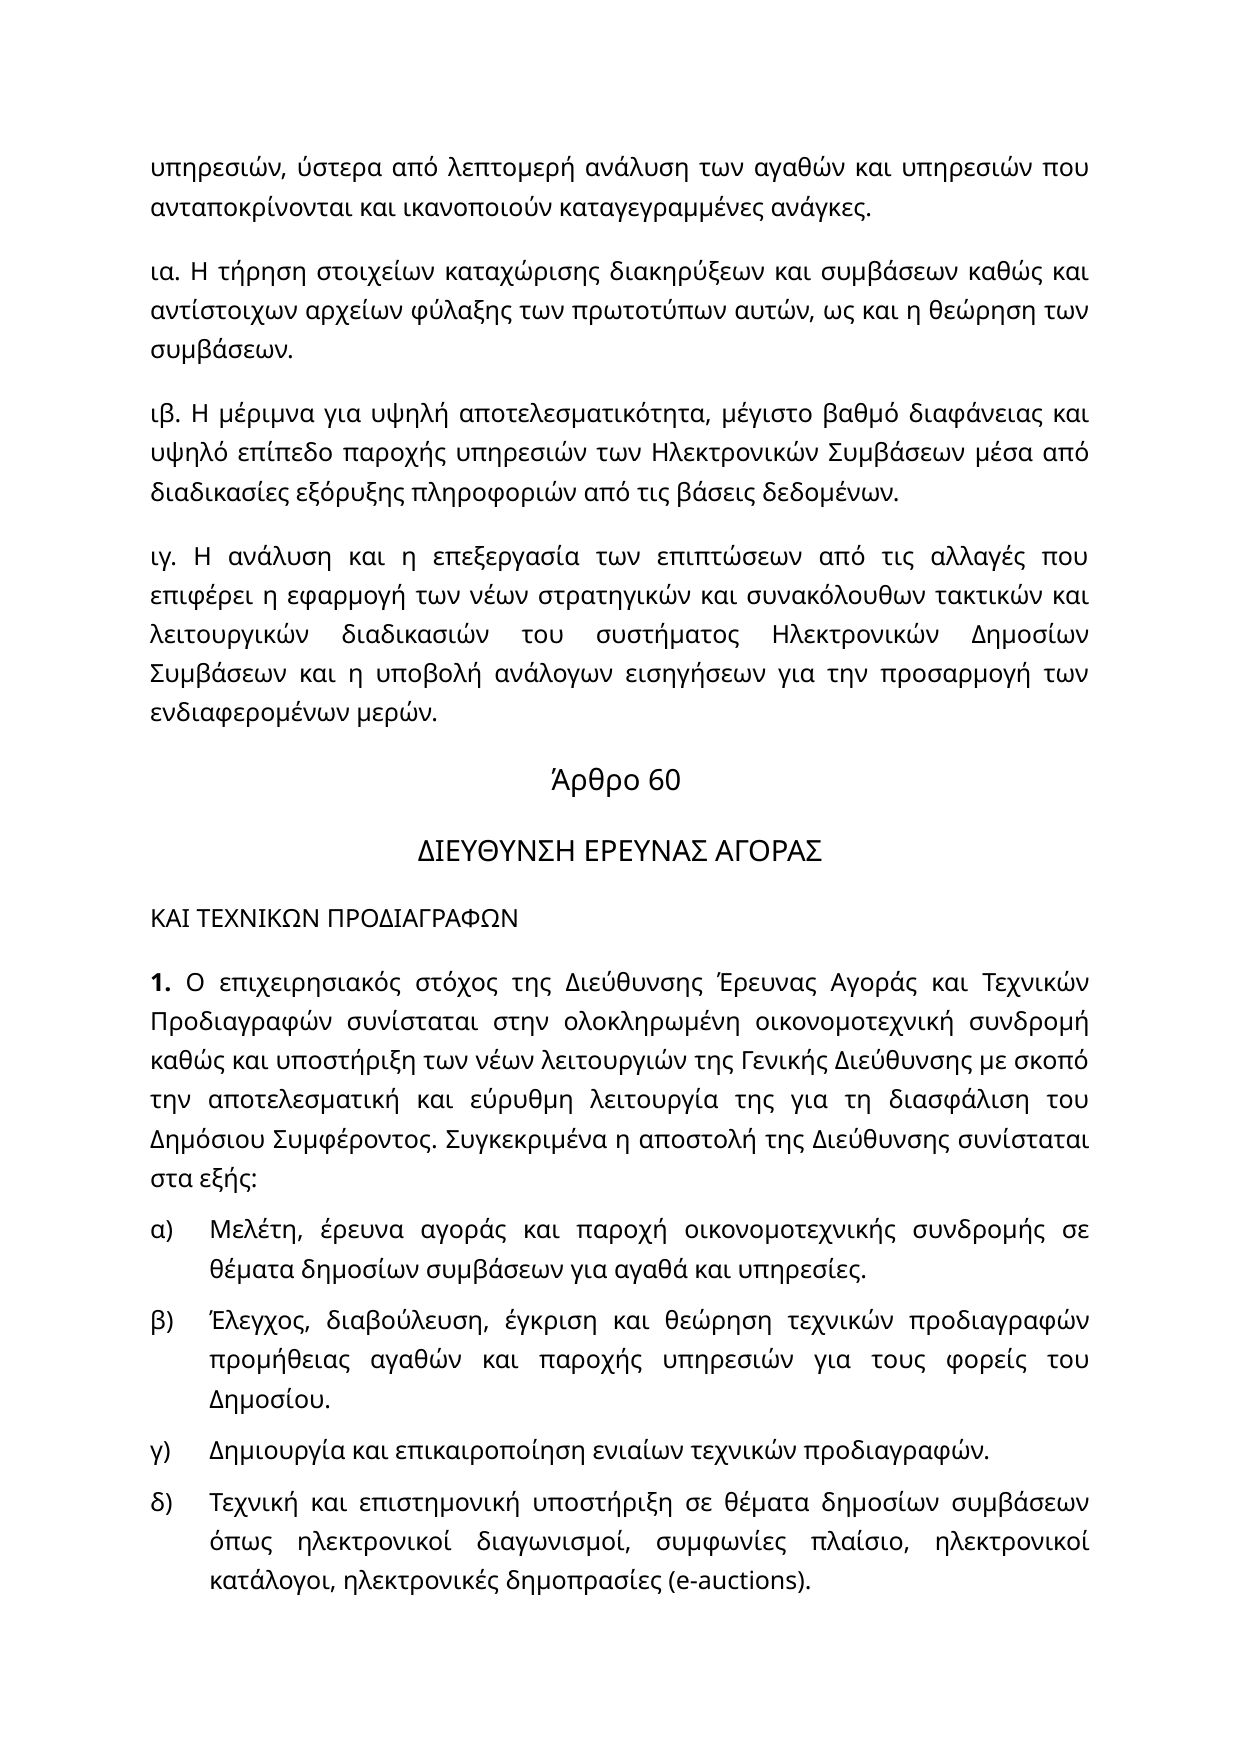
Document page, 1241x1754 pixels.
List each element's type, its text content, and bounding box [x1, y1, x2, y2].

list δ) Τεχνική και επιστημονική υποστήριξη σε θέματα δημοσίων συμβάσεων όπως ηλεκτρονικοί διαγωνισμοί, συμφωνίες πλαίσιο, ηλεκτρονικοί κατάλογοι, ηλεκτρονικές δημοπρασίες (e-auctions). [150, 1484, 1090, 1597]
text ιγ. Η ανάλυση και η επεξεργασία των επιπτώσεων από τις αλλαγές που επιφέρει η εφαρμογή των νέων στρατηγικών και συνακόλουθων τακτικών και λειτουργικών διαδικασιών του συστήματος Ηλεκτρονικών Δημοσίων Συμβάσεων και η υποβολή ανάλογων εισηγήσεων για την προσαρμογή των ενδιαφερομένων μερών. [150, 538, 1090, 729]
text ια. Η τήρηση στοιχείων καταχώρισης διακηρύξεων και συμβάσεων καθώς και αντίστοιχων αρχείων φύλαξης των πρωτοτύπων αυτών, ως και η θεώρηση των συμβάσεων. [150, 253, 1090, 366]
text ιβ. Η μέριμνα για υψηλή αποτελεσματικότητα, μέγιστο βαθμό διαφάνειας και υψηλό επίπεδο παροχής υπηρεσιών των Ηλεκτρονικών Συμβάσεων μέσα από διαδικασίες εξόρυξης πληροφοριών από τις βάσεις δεδομένων. [150, 396, 1090, 508]
subtitle Άρθρο 60 [150, 759, 1090, 799]
list β) Έλεγχος, διαβούλευση, έγκριση και θεώρηση τεχνικών προδιαγραφών προμήθειας αγαθών και παροχής υπηρεσιών για τους φορείς του Δημοσίου. [150, 1303, 1090, 1415]
text 1. Ο επιχειρησιακός στόχος της Διεύθυνσης Έρευνας Αγοράς και Τεχνικών Προδιαγραφών συνίσταται στην ολοκληρωμένη οικονομοτεχνική συνδρομή καθώς και υποστήριξη των νέων λειτουργιών της Γενικής Διεύθυνσης με σκοπό την αποτελεσματική και εύρυθμη λειτουργία της για τη διασφάλιση του Δημόσιου Συμφέροντος. Συγκεκριμένα η αποστολή της Διεύθυνσης συνίσταται στα εξής: [150, 964, 1090, 1194]
list α) Μελέτη, έρευνα αγοράς και παροχή οικονομοτεχνικής συνδρομής σε θέματα δημοσίων συμβάσεων για αγαθά και υπηρεσίες. [150, 1212, 1090, 1285]
text ΚΑΙ ΤΕΧΝΙΚΩΝ ΠΡΟΔΙΑΓΡΑΦΩΝ [150, 900, 1090, 934]
subtitle ΔΙΕΥΘΥΝΣΗ ΕΡΕΥΝΑΣ ΑΓΟΡΑΣ [150, 830, 1090, 869]
text υπηρεσιών, ύστερα από λεπτομερή ανάλυση των αγαθών και υπηρεσιών που ανταποκρίνονται και ικανοποιούν καταγεγραμμένες ανάγκες. [150, 150, 1090, 223]
list γ) Δημιουργία και επικαιροποίηση ενιαίων τεχνικών προδιαγραφών. [150, 1433, 1090, 1467]
